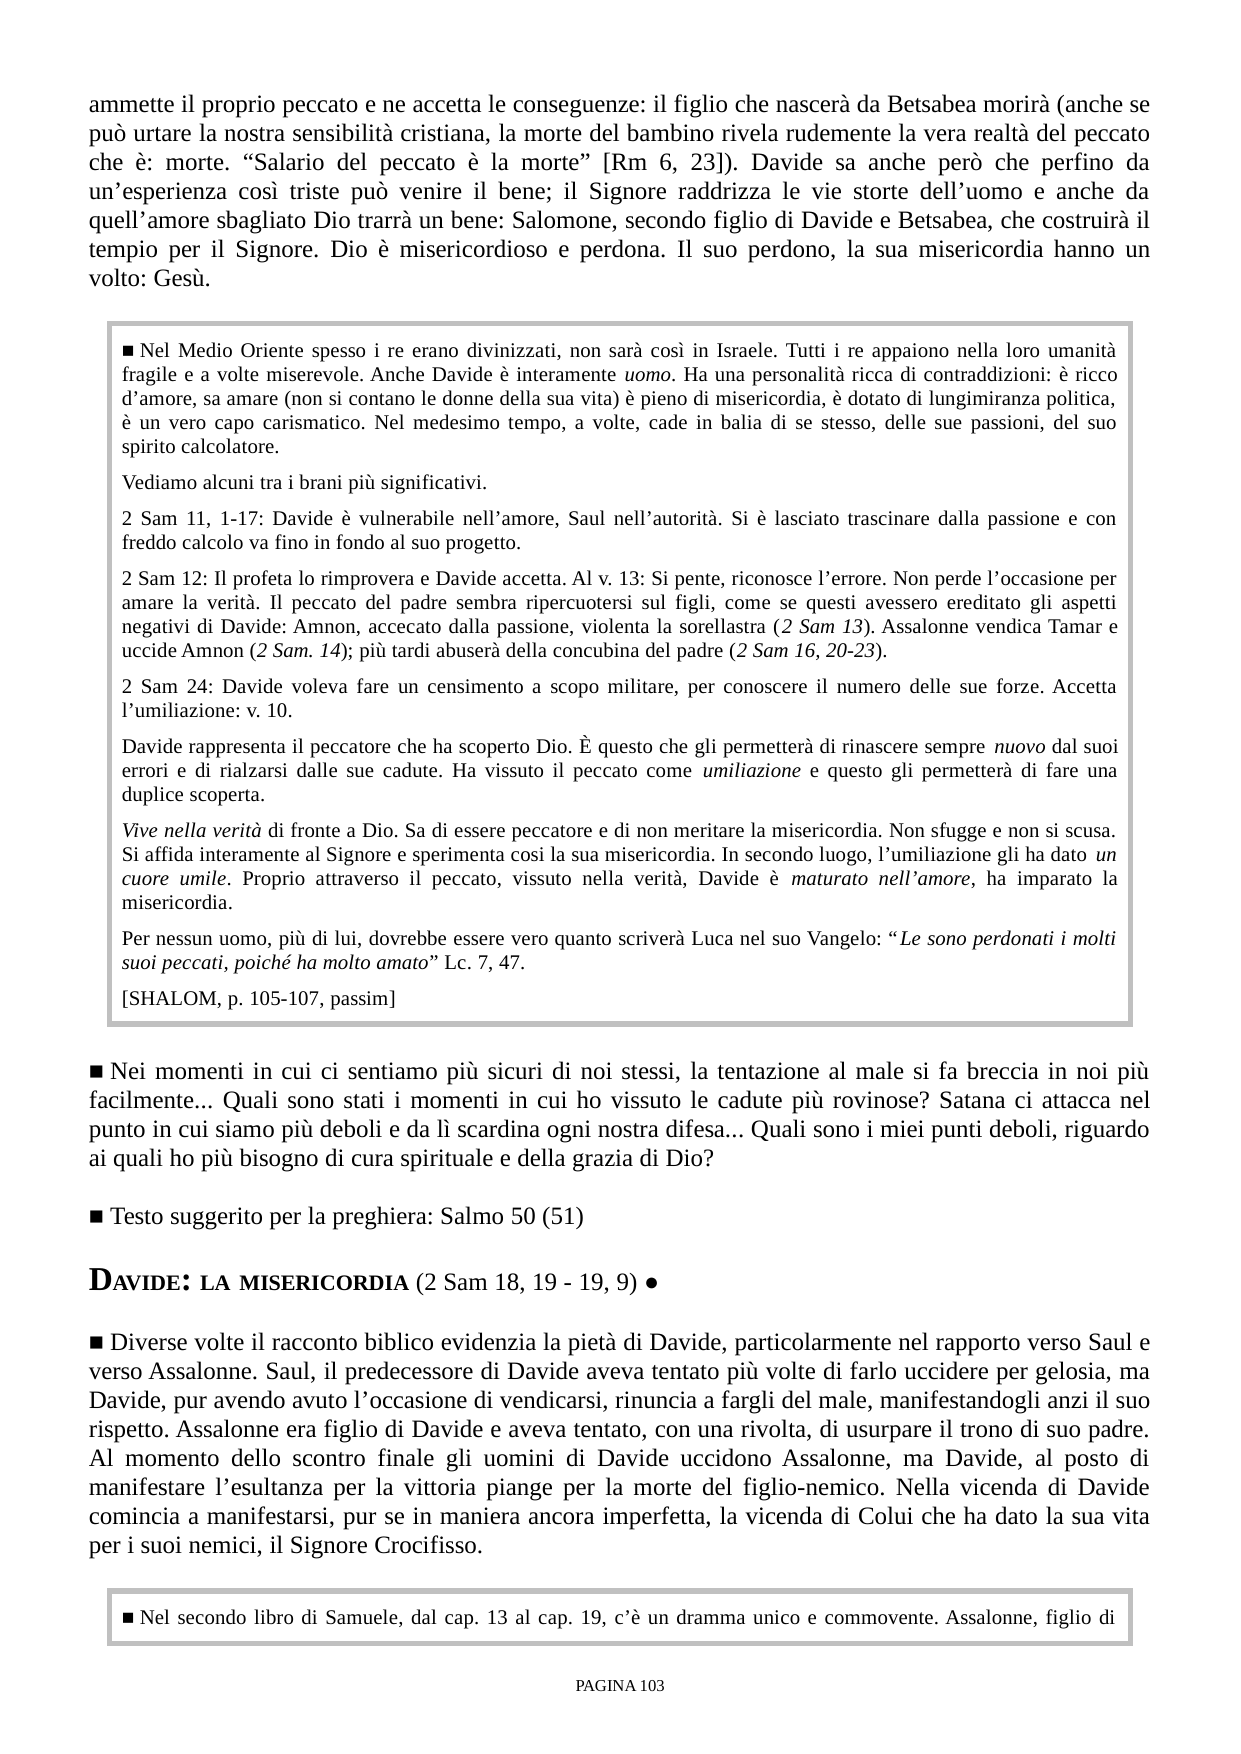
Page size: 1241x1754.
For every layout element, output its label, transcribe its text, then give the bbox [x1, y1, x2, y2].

text ■ Nei momenti in cui ci sentiamo più sicuri di noi stessi, la tentazione al male si fa breccia in noi più facilmente... Quali sono stati i momenti in cui ho vissuto le cadute più rovinose? Satana ci attacca nel punto in cui siamo più deboli e da lì scardina ogni nostra difesa... Quali sono i miei punti deboli, riguardo ai quali ho più bisogno di cura spirituale e della grazia di Dio? [88, 1056, 1152, 1172]
text ■ Testo suggerito per la preghiera: Salmo 50 (51) [88, 1201, 1152, 1230]
table_header ■ Nel secondo libro di Samuele, dal cap. 13 al cap. 19, c’è un dramma unico e commovente. Assalonne, figlio di [112, 1594, 1128, 1641]
text ■ Diverse volte il racconto biblico evidenzia la pietà di Davide, particolarmente nel rapporto verso Saul e verso Assalonne. Saul, il predecessore di Davide aveva tentato più volte di farlo uccidere per gelosia, ma Davide, pur avendo avuto l’occasione di vendicarsi, rinuncia a fargli del male, manifestandogli anzi il suo rispetto. Assalonne era figlio di Davide e aveva tentato, con una rivolta, di usurpare il trono di suo padre. Al momento dello scontro finale gli uomini di Davide uccidono Assalonne, ma Davide, al posto di manifestare l’esultanza per la vittoria piange per la morte del figlio-nemico. Nella vicenda di Davide comincia a manifestarsi, pur se in maniera ancora imperfetta, la vicenda di Colui che ha dato la sua vita per i suoi nemici, il Signore Crocifisso. [88, 1327, 1152, 1559]
text Davide: la misericordia (2 Sam 18, 19 - 19, 9) ● [88, 1259, 1152, 1298]
table_header ■ Nel Medio Oriente spesso i re erano divinizzati, non sarà così in Israele. Tutti i re appaiono nella loro umanità fragile e a volte miserevole. Anche Davide è interamente uomo. Ha una personalità ricca di contraddizioni: è ricco d’amore, sa amare (non si contano le donne della sua vita) è pieno di misericordia, è dotato di lungimiranza politica, è un vero capo carismatico. Nel medesimo tempo, a volte, cade in balia di se stesso, delle sue passioni, del suo spirito calcolatore. Vediamo alcuni tra i brani più significativi. 2 Sam 11, 1-17: Davide è vulnerabile nell’amore, Saul nell’autorità. Si è lasciato trascinare dalla passione e con freddo calcolo va fino in fondo al suo progetto. 2 Sam 12: Il profeta lo rimprovera e Davide accetta. Al v. 13: Si pente, riconosce l’errore. Non perde l’occasione per amare la verità. Il peccato del padre sembra ripercuotersi sul figli, come se questi avessero ereditato gli aspetti negativi di Davide: Amnon, accecato dalla passione, violenta la sorellastra (2 Sam 13). Assalonne vendica Tamar e uccide Amnon (2 Sam. 14); più tardi abuserà della concubina del padre (2 Sam 16, 20-23). 2 Sam 24: Davide voleva fare un censimento a scopo militare, per conoscere il numero delle sue forze. Accetta l’umiliazione: v. 10. Davide rappresenta il peccatore che ha scoperto Dio. È questo che gli permetterà di rinascere sempre nuovo dal suoi errori e di rialzarsi dalle sue cadute. Ha vissuto il peccato come umiliazione e questo gli permetterà di fare una duplice scoperta. Vive nella verità di fronte a Dio. Sa di essere peccatore e di non meritare la misericordia. Non sfugge e non si scusa. Si affida interamente al Signore e sperimenta cosi la sua misericordia. In secondo luogo, l’umiliazione gli ha dato un cuore umile. Proprio attraverso il peccato, vissuto nella verità, Davide è maturato nell’amore, ha imparato la misericordia. Per nessun uomo, più di lui, dovrebbe essere vero quanto scriverà Luca nel suo Vangelo: “Le sono perdonati i molti suoi peccati, poiché ha molto amato” Lc. 7, 47. [SHALOM, p. 105-107, passim] [112, 326, 1128, 1021]
text ammette il proprio peccato e ne accetta le conseguenze: il figlio che nascerà da Betsabea morirà (anche se può urtare la nostra sensibilità cristiana, la morte del bambino rivela rudemente la vera realtà del peccato che è: morte. “Salario del peccato è la morte” [Rm 6, 23]). Davide sa anche però che perfino da un’esperienza così triste può venire il bene; il Signore raddrizza le vie storte dell’uomo e anche da quell’amore sbagliato Dio trarrà un bene: Salomone, secondo figlio di Davide e Betsabea, che costruirà il tempio per il Signore. Dio è misericordioso e perdona. Il suo perdono, la sua misericordia hanno un volto: Gesù. [88, 88, 1152, 292]
